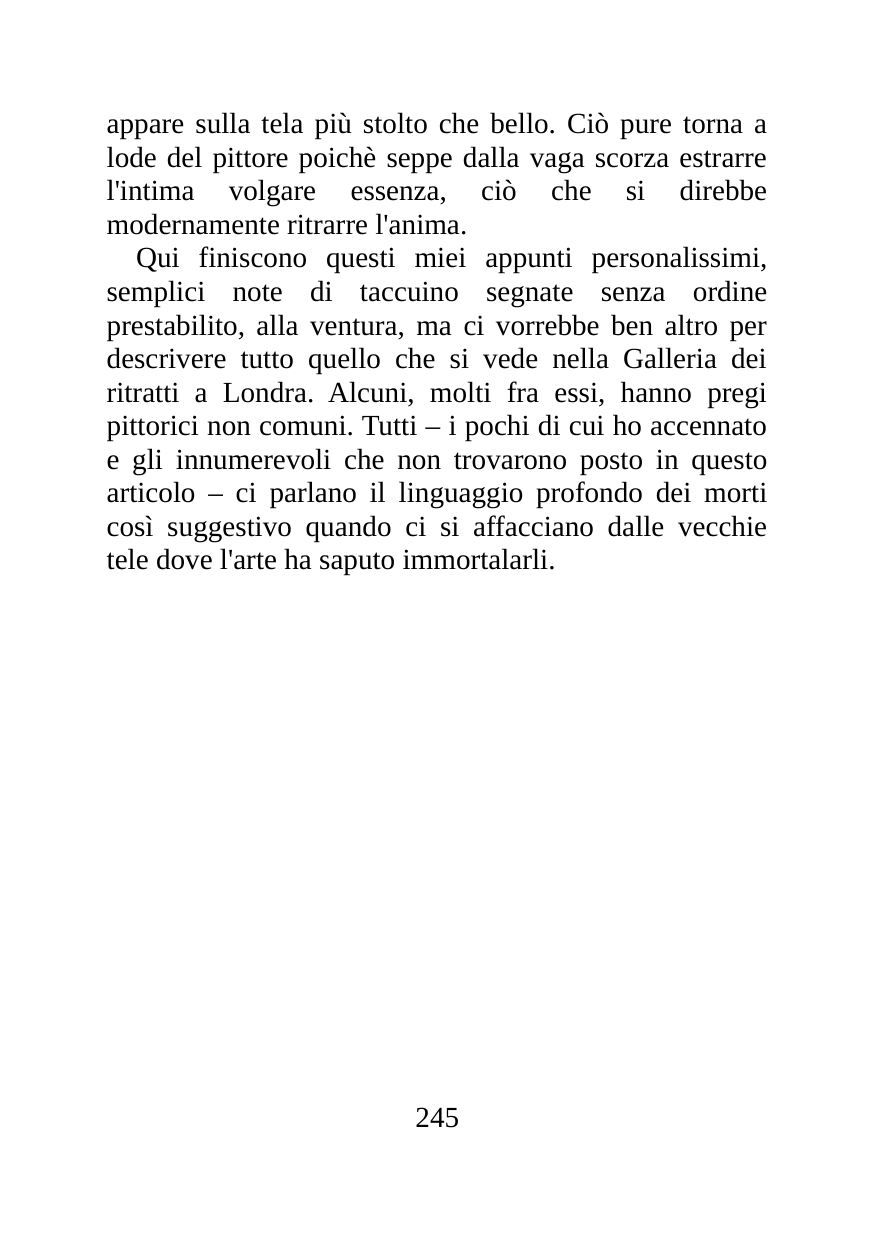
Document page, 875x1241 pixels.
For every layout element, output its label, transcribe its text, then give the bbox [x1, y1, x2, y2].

text Qui finiscono questi miei appunti personalissimi, semplici note di taccuino segnate senza ordine prestabilito, alla ventura, ma ci vorrebbe ben altro per descrivere tutto quello che si vede nella Galleria dei ritratti a Londra. Alcuni, molti fra essi, hanno pregi pittorici non comuni. Tutti ‒ i pochi di cui ho accennato e gli innumerevoli che non trovarono posto in questo articolo ‒ ci parlano il linguaggio profondo dei morti così suggestivo quando ci si affacciano dalle vecchie tele dove l'arte ha saputo immortalarli. [106, 241, 768, 576]
text appare sulla tela più stolto che bello. Ciò pure torna a lode del pittore poichè seppe dalla vaga scorza estrarre l'intima volgare essenza, ciò che si direbbe modernamente ritrarre l'anima. [106, 106, 768, 241]
